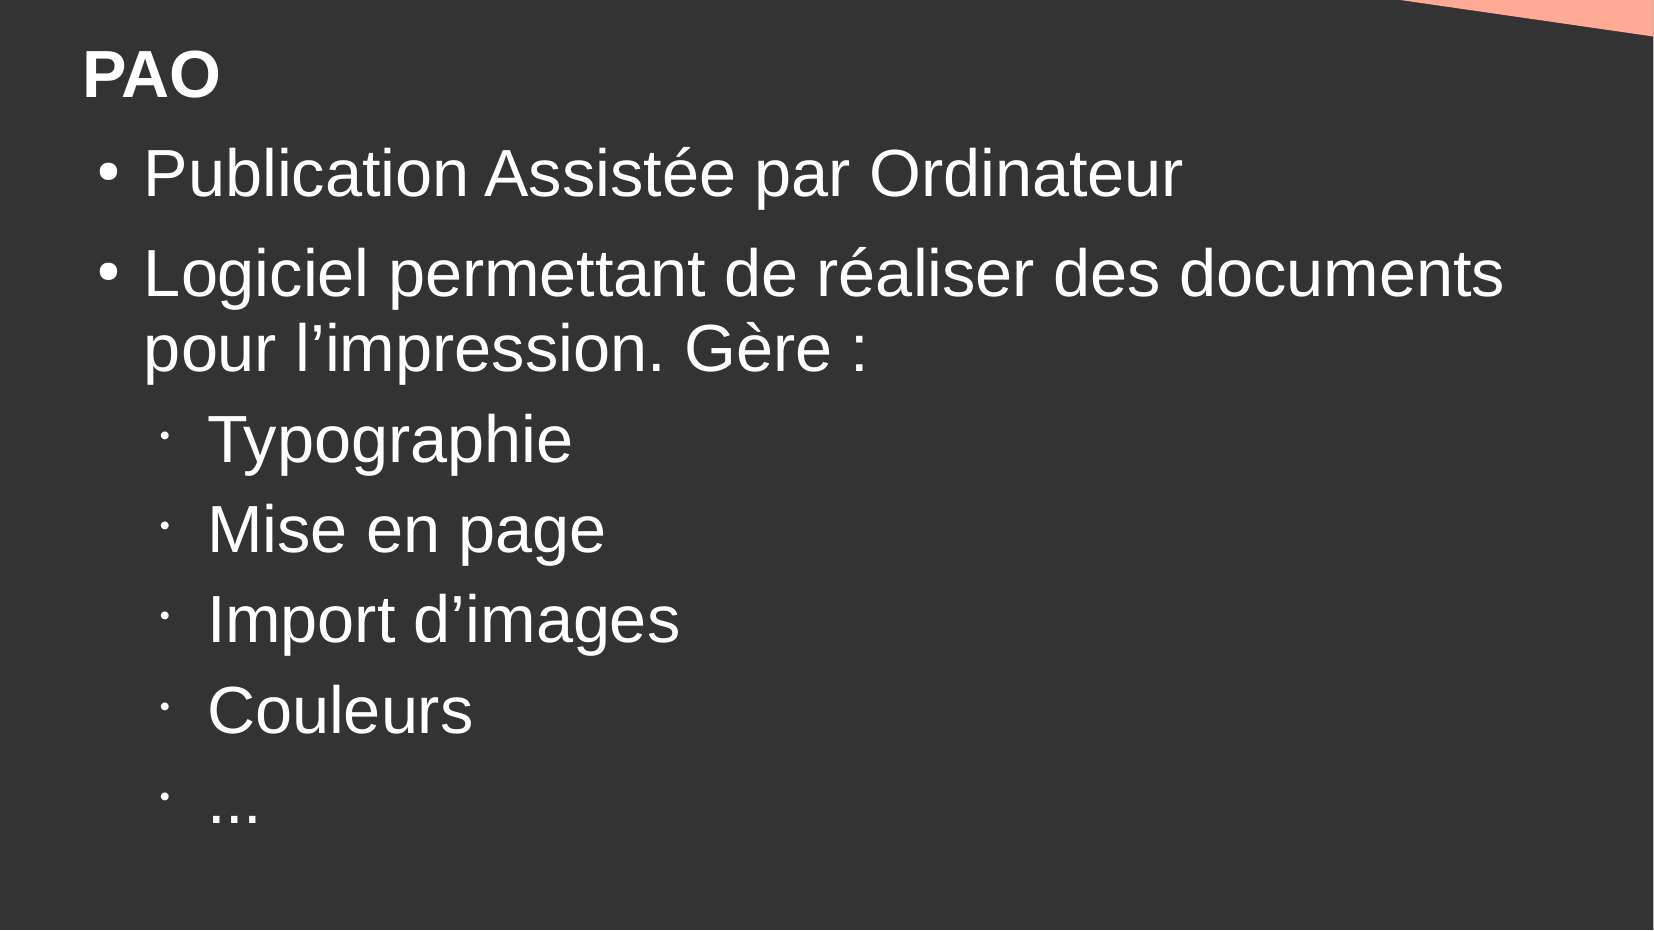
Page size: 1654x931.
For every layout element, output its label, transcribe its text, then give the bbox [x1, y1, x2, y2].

list Publication Assistée par Ordinateur Logiciel permettant de réaliser des documents pour l’impression. Gère : Typographie Mise en page Import d’images Couleurs ... [80, 135, 1620, 839]
text_box [1400, 0, 1654, 37]
title PAO [82, 37, 1571, 122]
